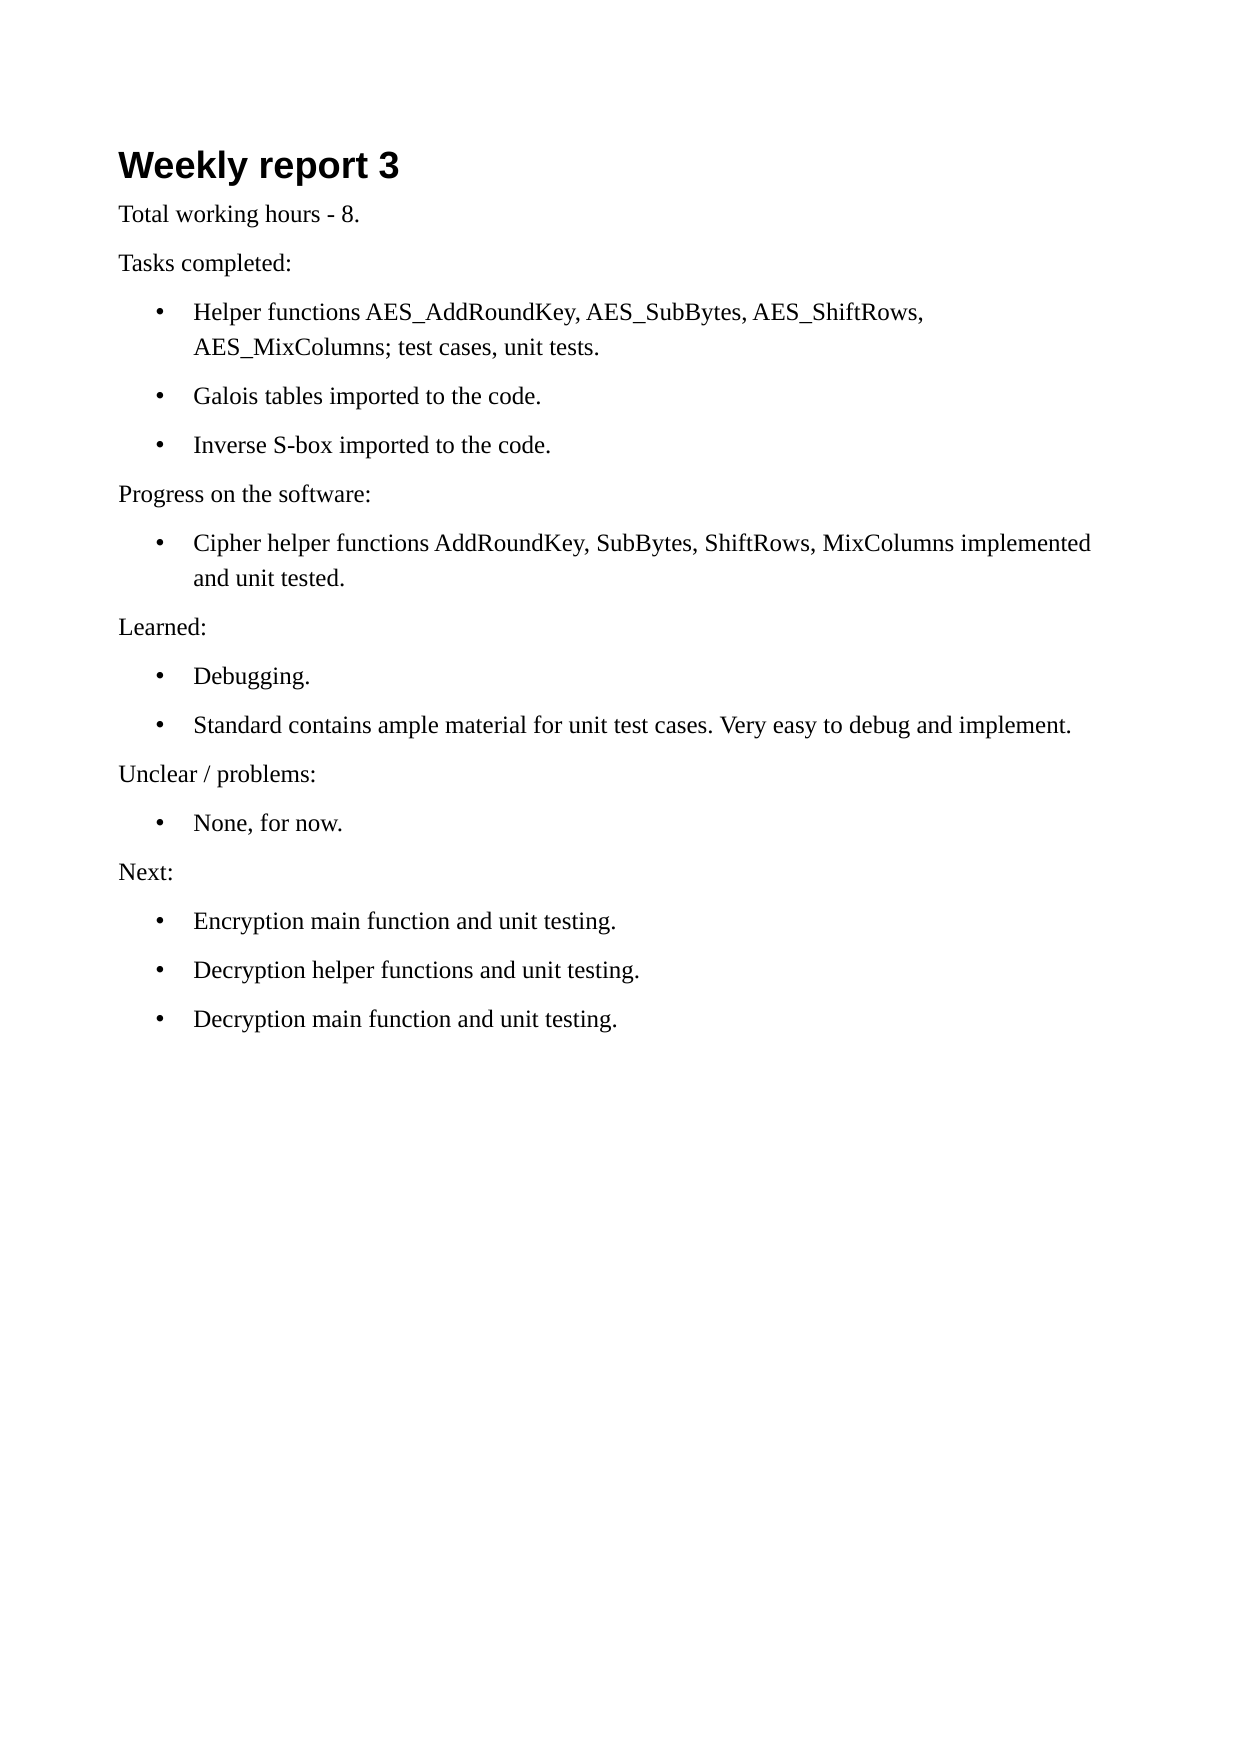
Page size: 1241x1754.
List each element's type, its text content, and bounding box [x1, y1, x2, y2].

text Unclear / problems: [118, 759, 1122, 788]
list Encryption main function and unit testing. [156, 906, 1122, 935]
subtitle Weekly report 3 [118, 143, 1122, 187]
list Decryption main function and unit testing. [156, 1004, 1122, 1033]
list Debugging. [156, 661, 1122, 689]
text Total working hours - 8. [118, 199, 1122, 228]
list Inverse S-box imported to the code. [156, 430, 1122, 459]
list Helper functions AES_AddRoundKey, AES_SubBytes, AES_ShiftRows, AES_MixColumns; test cases, unit tests. [156, 297, 1122, 361]
list Galois tables imported to the code. [156, 381, 1122, 410]
list Decryption helper functions and unit testing. [156, 955, 1122, 984]
text Next: [118, 857, 1122, 886]
list Standard contains ample material for unit test cases. Very easy to debug and implement. [156, 710, 1122, 738]
text Tasks completed: [118, 248, 1122, 277]
list Cipher helper functions AddRoundKey, SubBytes, ShiftRows, MixColumns implemented and unit tested. [156, 528, 1122, 591]
list None, for now. [156, 808, 1122, 837]
text Learned: [118, 612, 1122, 640]
text Progress on the software: [118, 479, 1122, 508]
